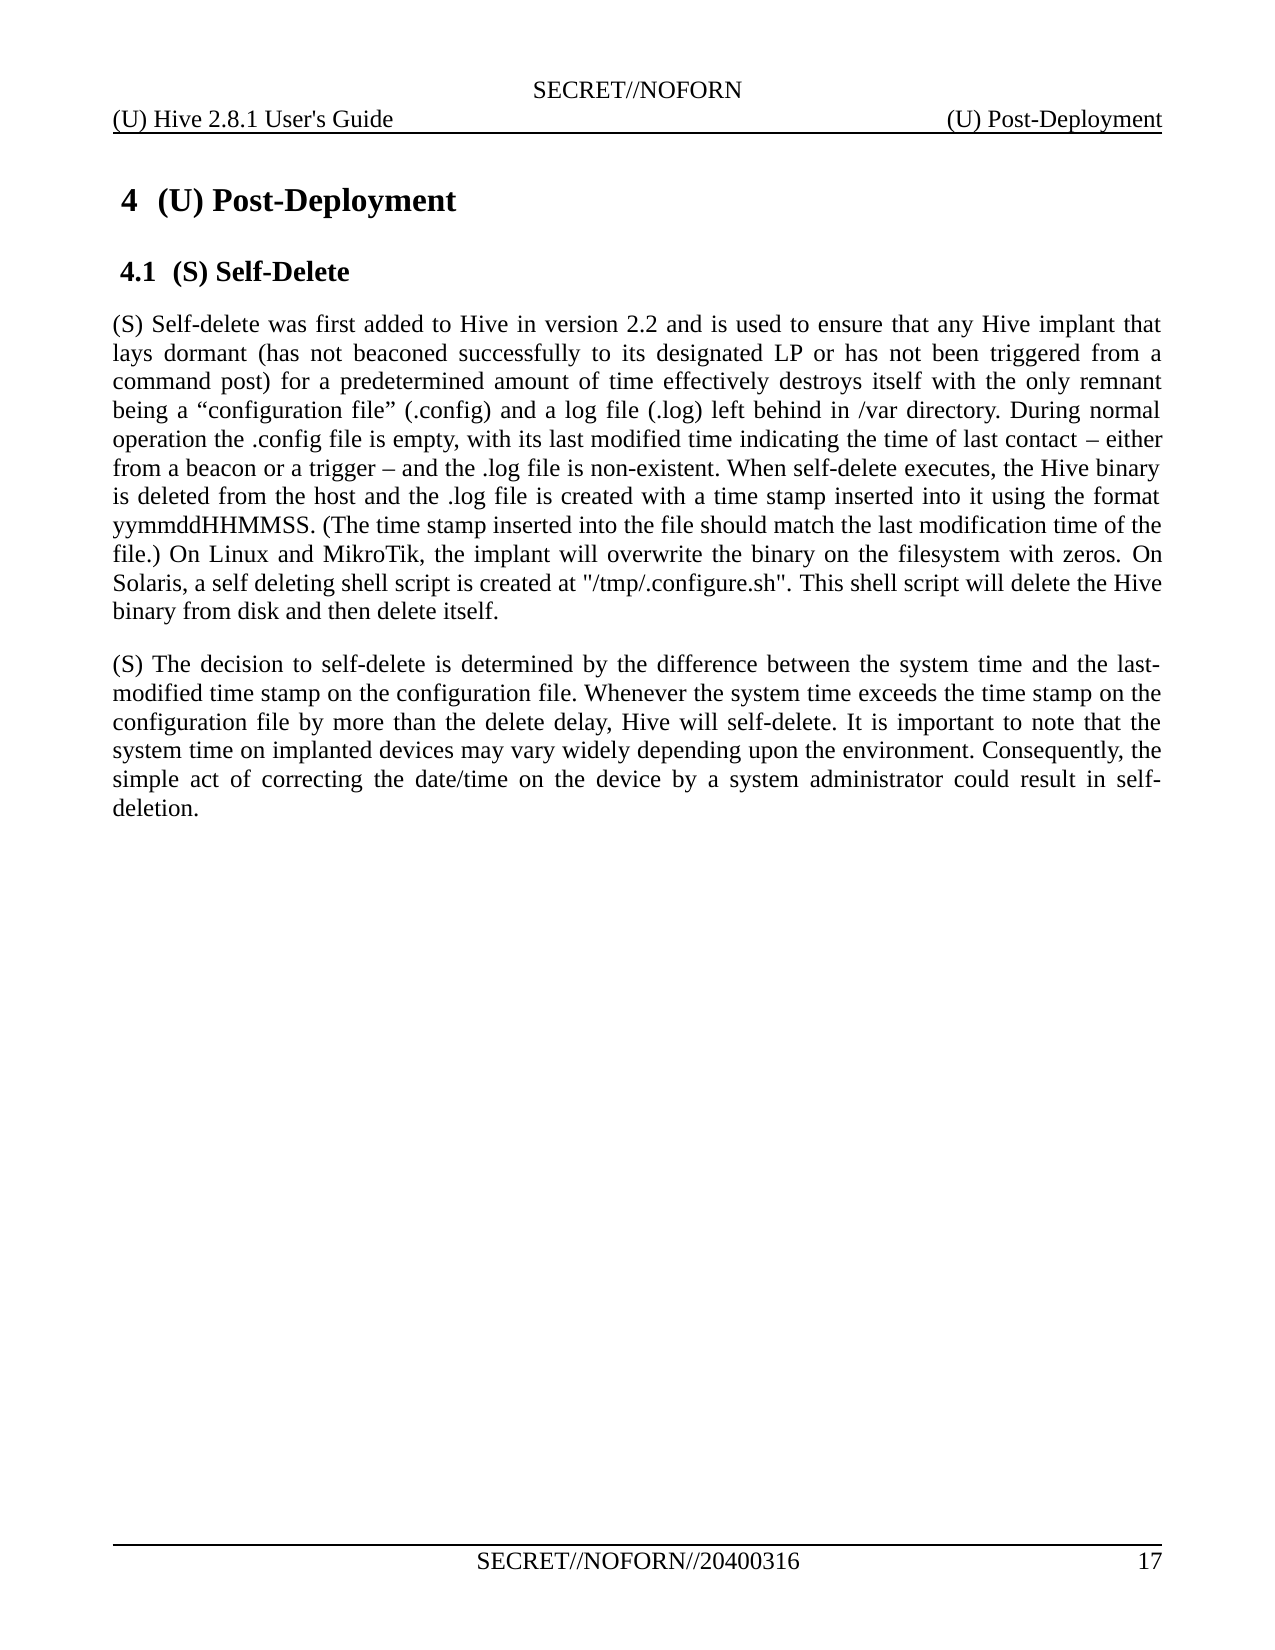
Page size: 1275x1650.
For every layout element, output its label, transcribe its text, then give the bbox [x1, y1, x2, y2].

text (S) Self-delete was first added to Hive in version 2.2 and is used to ensure that any Hive implant that lays dormant (has not beaconed successfully to its designated LP or has not been triggered from a command post) for a predetermined amount of time effectively destroys itself with the only remnant being a “configuration file” (.config) and a log file (.log) left behind in /var directory. During normal operation the .config file is empty, with its last modified time indicating the time of last contact – either from a beacon or a trigger – and the .log file is non-existent. When self-delete executes, the Hive binary is deleted from the host and the .log file is created with a time stamp inserted into it using the format yymmddHHMMSS. (The time stamp inserted into the file should match the last modification time of the file.) On Linux and MikroTik, the implant will overwrite the binary on the filesystem with zeros. On Solaris, a self deleting shell script is created at "/tmp/.configure.sh". This shell script will delete the Hive binary from disk and then delete itself. [112, 309, 1162, 625]
text (S) The decision to self-delete is determined by the difference between the system time and the last-modified time stamp on the configuration file. Whenever the system time exceeds the time stamp on the configuration file by more than the delete delay, Hive will self-delete. It is important to note that the system time on implanted devices may vary widely depending upon the environment. Consequently, the simple act of correcting the date/time on the device by a system administrator could result in self-deletion. [112, 649, 1162, 822]
subtitle (U) Post-Deployment [112, 180, 1162, 218]
subtitle (S) Self-Delete [112, 254, 1162, 288]
